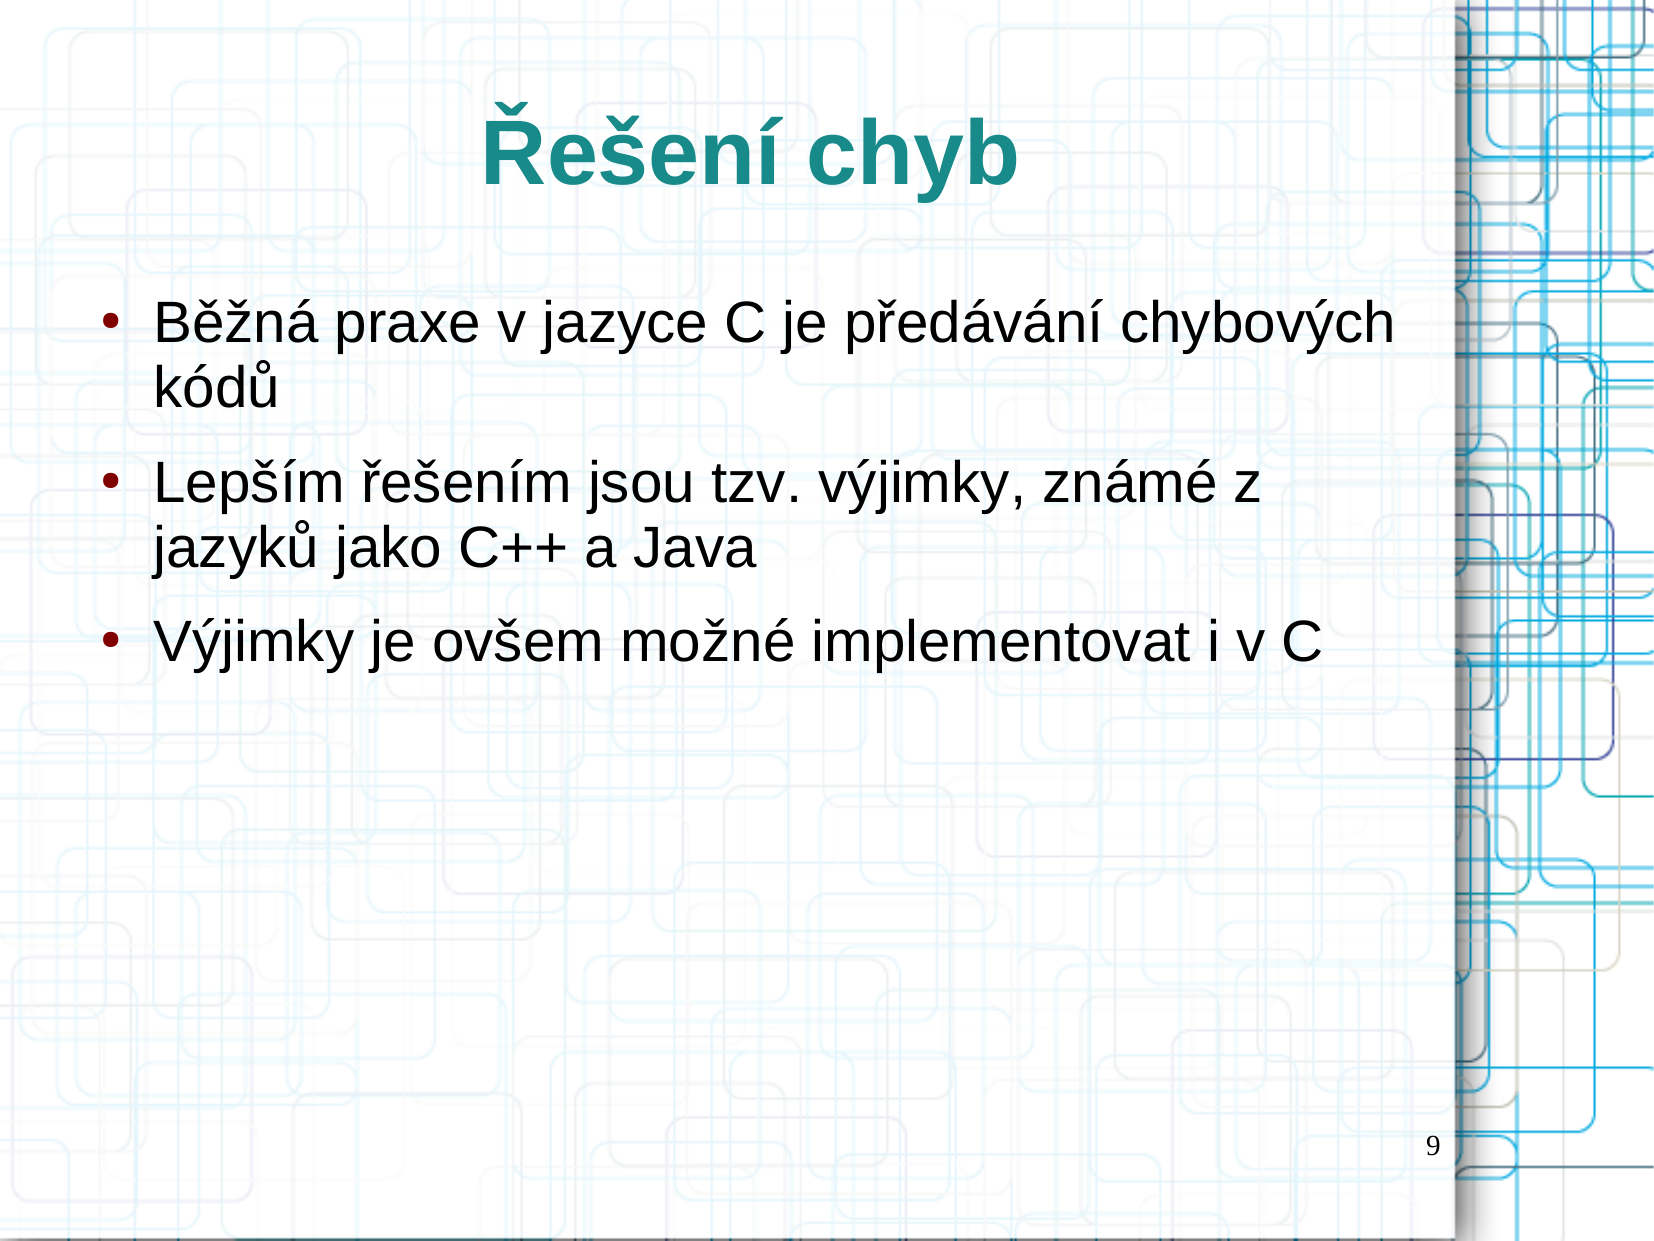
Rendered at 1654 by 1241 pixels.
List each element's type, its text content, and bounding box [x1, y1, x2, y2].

list Běžná praxe v jazyce C je předávání chybových kódů Lepším řešením jsou tzv. výjimky, známé z jazyků jako C++ a Java Výjimky je ovšem možné implementovat i v C [82, 290, 1418, 1010]
picture [0, 0, 1654, 1241]
title Řešení chyb [59, 49, 1418, 257]
